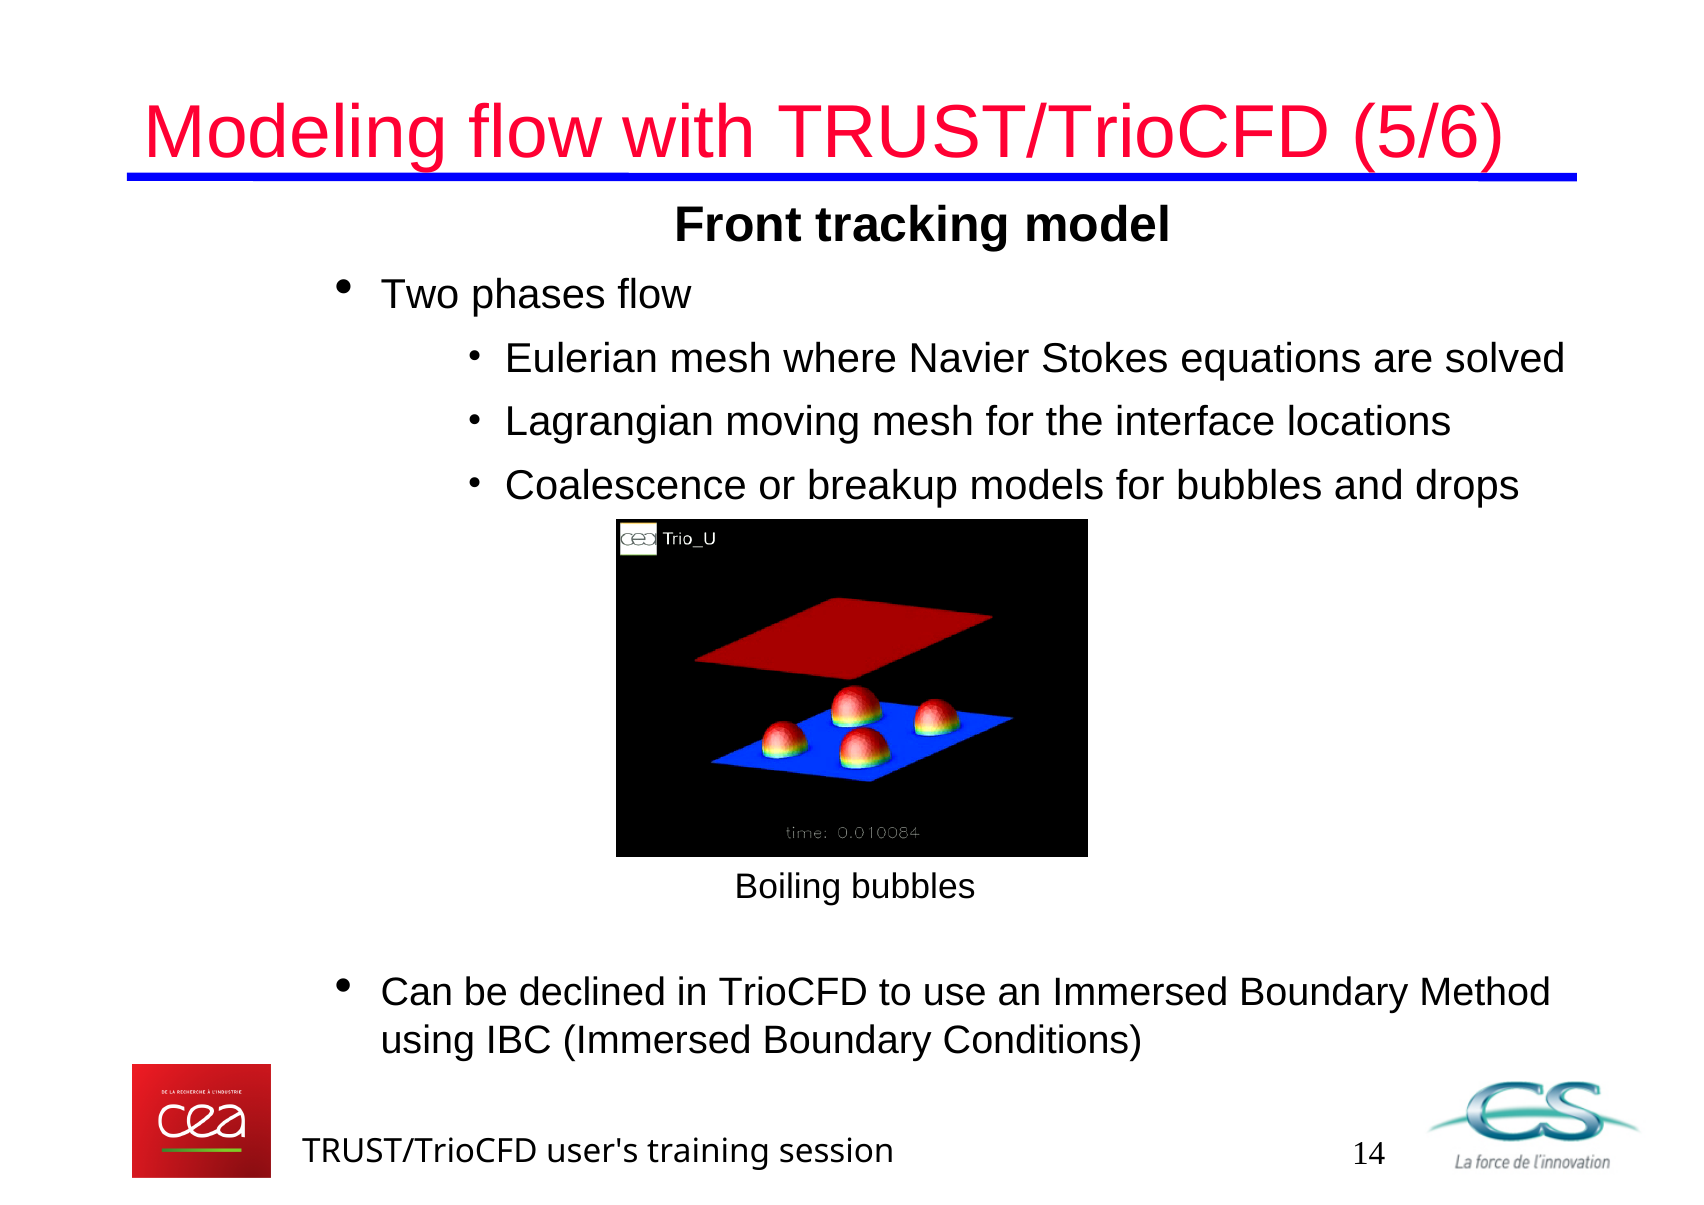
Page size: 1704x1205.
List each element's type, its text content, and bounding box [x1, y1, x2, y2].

picture [1423, 1072, 1648, 1179]
picture [132, 1121, 271, 1178]
title Modeling flow with TRUST/TrioCFD (5/6) [127, 39, 1577, 184]
list Front tracking model Two phases flow Eulerian mesh where Navier Stokes equations are solved Lagrangian moving mesh for the interface locations Coalescence or breakup models for bubbles and drops Can be declined in TrioCFD to use an Immersed Boundary Method using IBC (Immersed Boundary Conditions) [114, 184, 1620, 1121]
